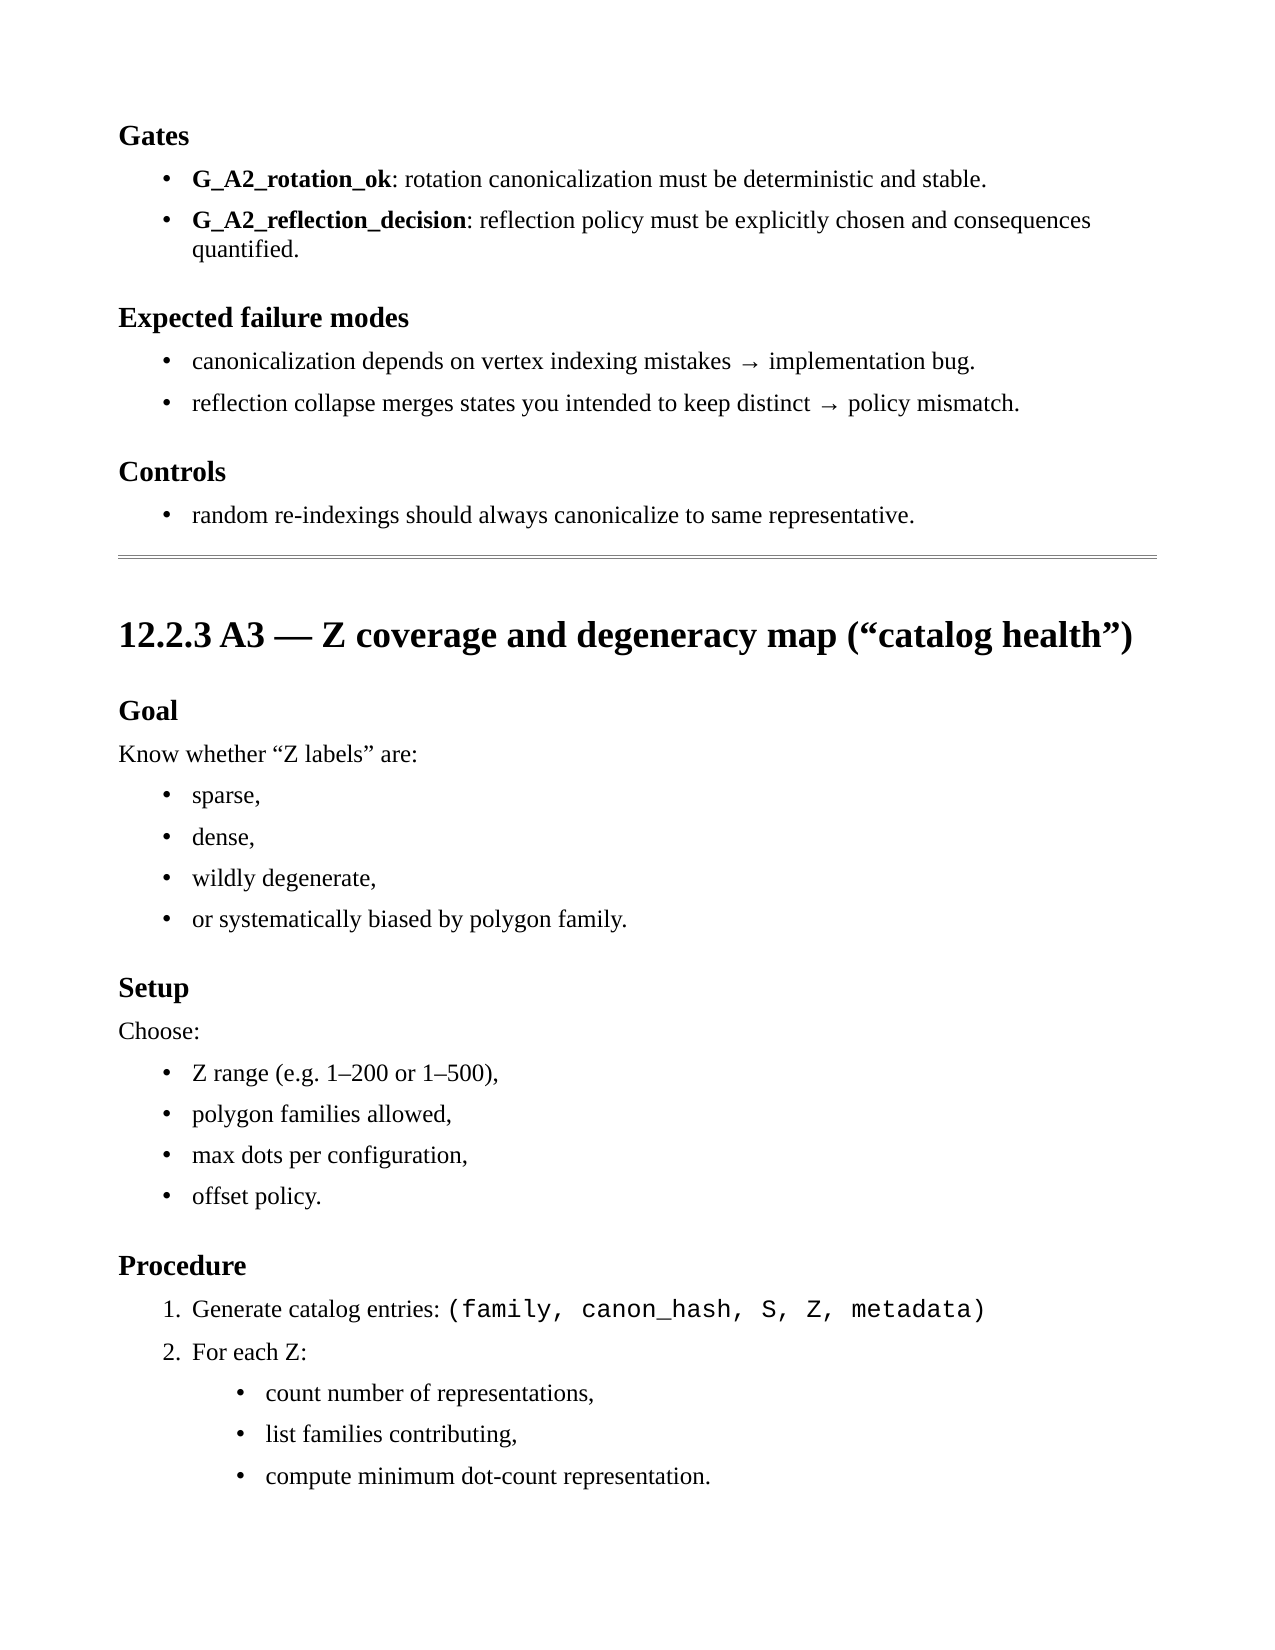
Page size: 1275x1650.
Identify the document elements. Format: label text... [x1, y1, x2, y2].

subtitle Controls [118, 454, 1157, 487]
subtitle Setup [118, 970, 1157, 1004]
list G_A2_reflection_decision: reflection policy must be explicitly chosen and consequences quantified. [162, 205, 1157, 263]
list or systematically biased by polygon family. [162, 904, 1157, 933]
list sparse, [162, 780, 1157, 809]
subtitle Expected failure modes [118, 300, 1157, 334]
list max dots per configuration, [162, 1140, 1157, 1169]
list Generate catalog entries: (family, canon_hash, S, Z, metadata) [162, 1294, 1157, 1324]
list random re-indexings should always canonicalize to same representative. [162, 500, 1157, 529]
list For each Z: [162, 1337, 1157, 1366]
subtitle Goal [118, 693, 1157, 727]
list list families contributing, [236, 1419, 1157, 1448]
list reflection collapse merges states you intended to keep distinct → policy mismatch. [162, 388, 1157, 416]
list polygon families allowed, [162, 1099, 1157, 1128]
list canonicalization depends on vertex indexing mistakes → implementation bug. [162, 346, 1157, 375]
list G_A2_rotation_ok: rotation canonicalization must be deterministic and stable. [162, 164, 1157, 193]
list wildly degenerate, [162, 863, 1157, 892]
list count number of representations, [236, 1378, 1157, 1407]
list dense, [162, 822, 1157, 850]
text Choose: [118, 1016, 1157, 1045]
list Z range (e.g. 1–200 or 1–500), [162, 1058, 1157, 1086]
subtitle Procedure [118, 1248, 1157, 1281]
list compute minimum dot-count representation. [236, 1461, 1157, 1489]
subtitle 12.2.3 A3 — Z coverage and degeneracy map (“catalog health”) [118, 612, 1157, 656]
text Know whether “Z labels” are: [118, 739, 1157, 768]
subtitle Gates [118, 118, 1157, 152]
list offset policy. [162, 1181, 1157, 1210]
